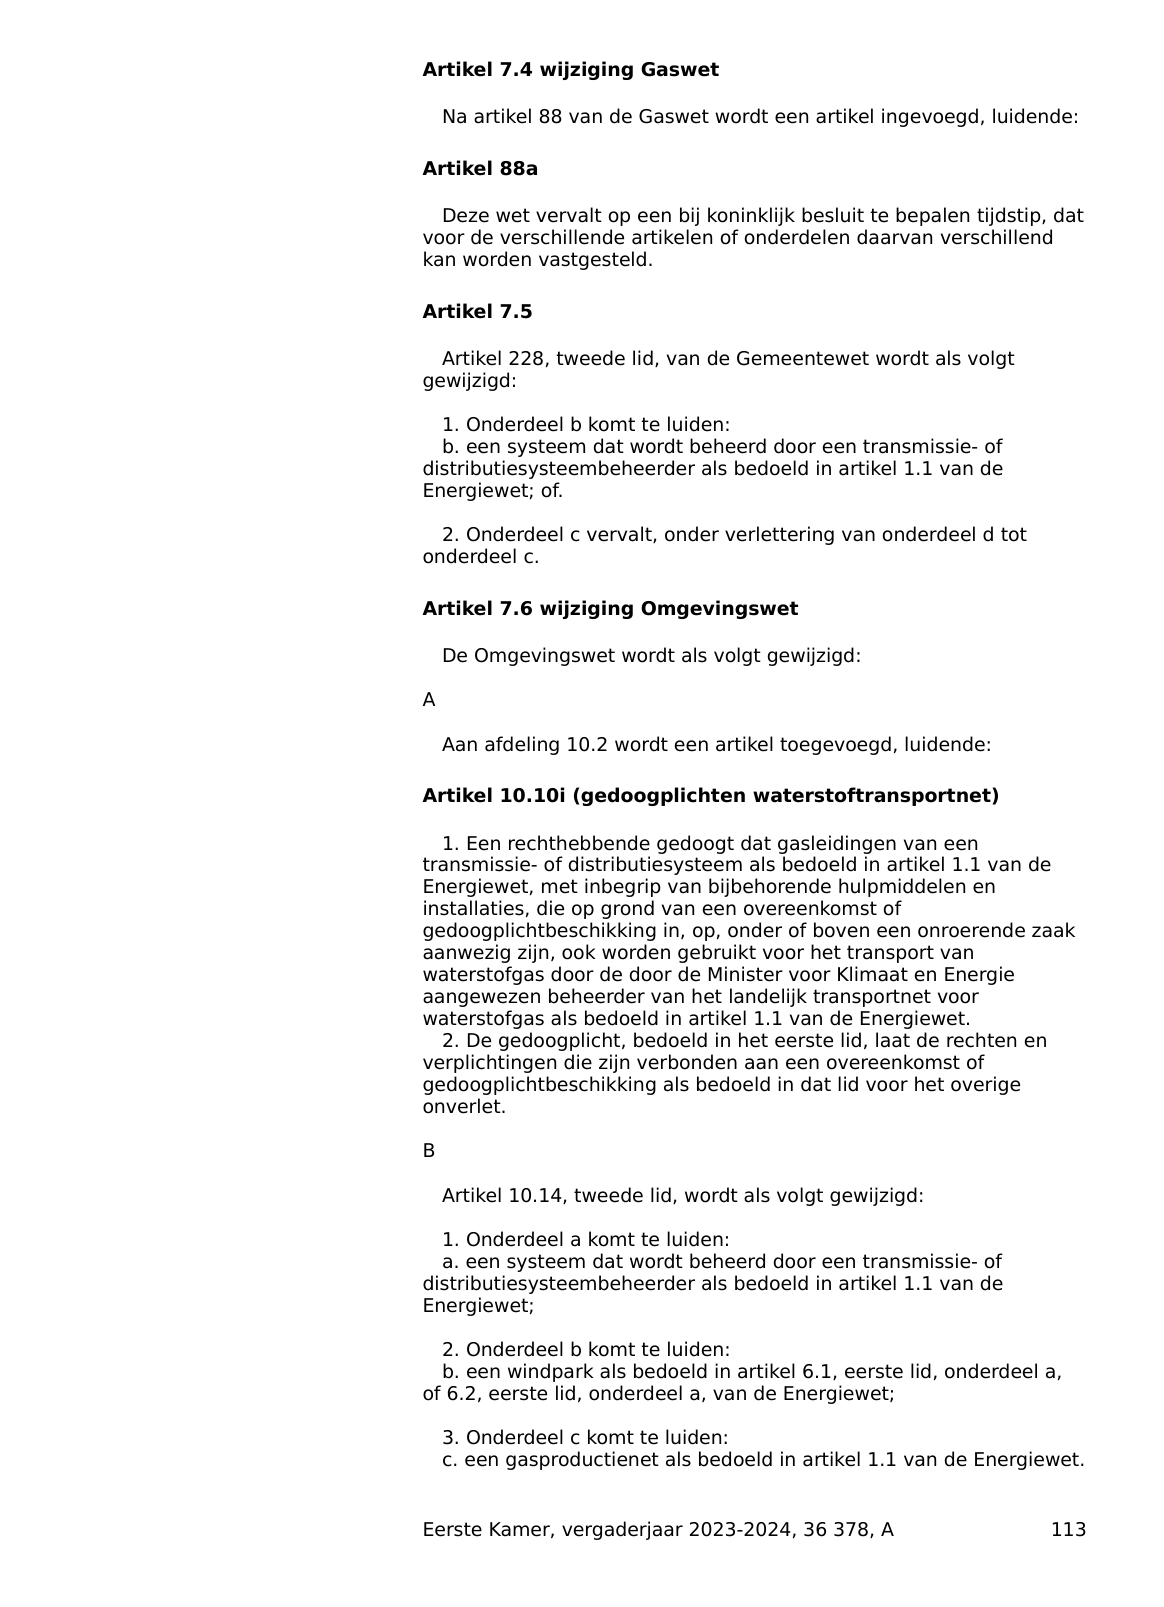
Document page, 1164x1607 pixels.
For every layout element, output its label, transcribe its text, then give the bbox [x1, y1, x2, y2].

text Artikel 10.14, tweede lid, wordt als volgt gewijzigd: [422, 1184, 1087, 1206]
text 2. Onderdeel c vervalt, onder verlettering van onderdeel d tot onderdeel c. [422, 524, 1087, 568]
subtitle Artikel 7.5 [422, 301, 1087, 323]
text 1. Onderdeel b komt te luiden: [422, 414, 1087, 436]
text A [422, 689, 1087, 711]
text De Omgevingswet wordt als volgt gewijzigd: [422, 645, 1087, 667]
text Aan afdeling 10.2 wordt een artikel toegevoegd, luidende: [422, 733, 1087, 755]
subtitle Artikel 10.10i (gedoogplichten waterstoftransportnet) [422, 785, 1087, 807]
text 2. De gedoogplicht, bedoeld in het eerste lid, laat de rechten en verplichtingen die zijn verbonden aan een overeenkomst of gedoogplichtbeschikking als bedoeld in dat lid voor het overige onverlet. [422, 1030, 1087, 1118]
text 3. Onderdeel c komt te luiden: [422, 1427, 1087, 1449]
text Deze wet vervalt op een bij koninklijk besluit te bepalen tijdstip, dat voor de verschillende artikelen of onderdelen daarvan verschillend kan worden vastgesteld. [422, 205, 1087, 271]
text Na artikel 88 van de Gaswet wordt een artikel ingevoegd, luidende: [422, 106, 1087, 128]
text 2. Onderdeel b komt te luiden: [422, 1339, 1087, 1361]
text c. een gasproductienet als bedoeld in artikel 1.1 van de Energiewet. [422, 1449, 1087, 1471]
text Artikel 228, tweede lid, van de Gemeentewet wordt als volgt gewijzigd: [422, 348, 1087, 392]
text a. een systeem dat wordt beheerd door een transmissie- of distributiesysteembeheerder als bedoeld in artikel 1.1 van de Energiewet; [422, 1251, 1087, 1317]
subtitle Artikel 88a [422, 158, 1087, 180]
text 1. Een rechthebbende gedoogt dat gasleidingen van een transmissie- of distributiesysteem als bedoeld in artikel 1.1 van de Energiewet, met inbegrip van bijbehorende hulpmiddelen en installaties, die op grond van een overeenkomst of gedoogplichtbeschikking in, op, onder of boven een onroerende zaak aanwezig zijn, ook worden gebruikt voor het transport van waterstofgas door de door de Minister voor Klimaat en Energie aangewezen beheerder van het landelijk transportnet voor waterstofgas als bedoeld in artikel 1.1 van de Energiewet. [422, 832, 1087, 1030]
subtitle Artikel 7.4 wijziging Gaswet [422, 59, 1087, 81]
text b. een systeem dat wordt beheerd door een transmissie- of distributiesysteembeheerder als bedoeld in artikel 1.1 van de Energiewet; of. [422, 436, 1087, 502]
text B [422, 1140, 1087, 1162]
subtitle Artikel 7.6 wijziging Omgevingswet [422, 598, 1087, 620]
text b. een windpark als bedoeld in artikel 6.1, eerste lid, onderdeel a, of 6.2, eerste lid, onderdeel a, van de Energiewet; [422, 1361, 1087, 1405]
text 1. Onderdeel a komt te luiden: [422, 1229, 1087, 1251]
